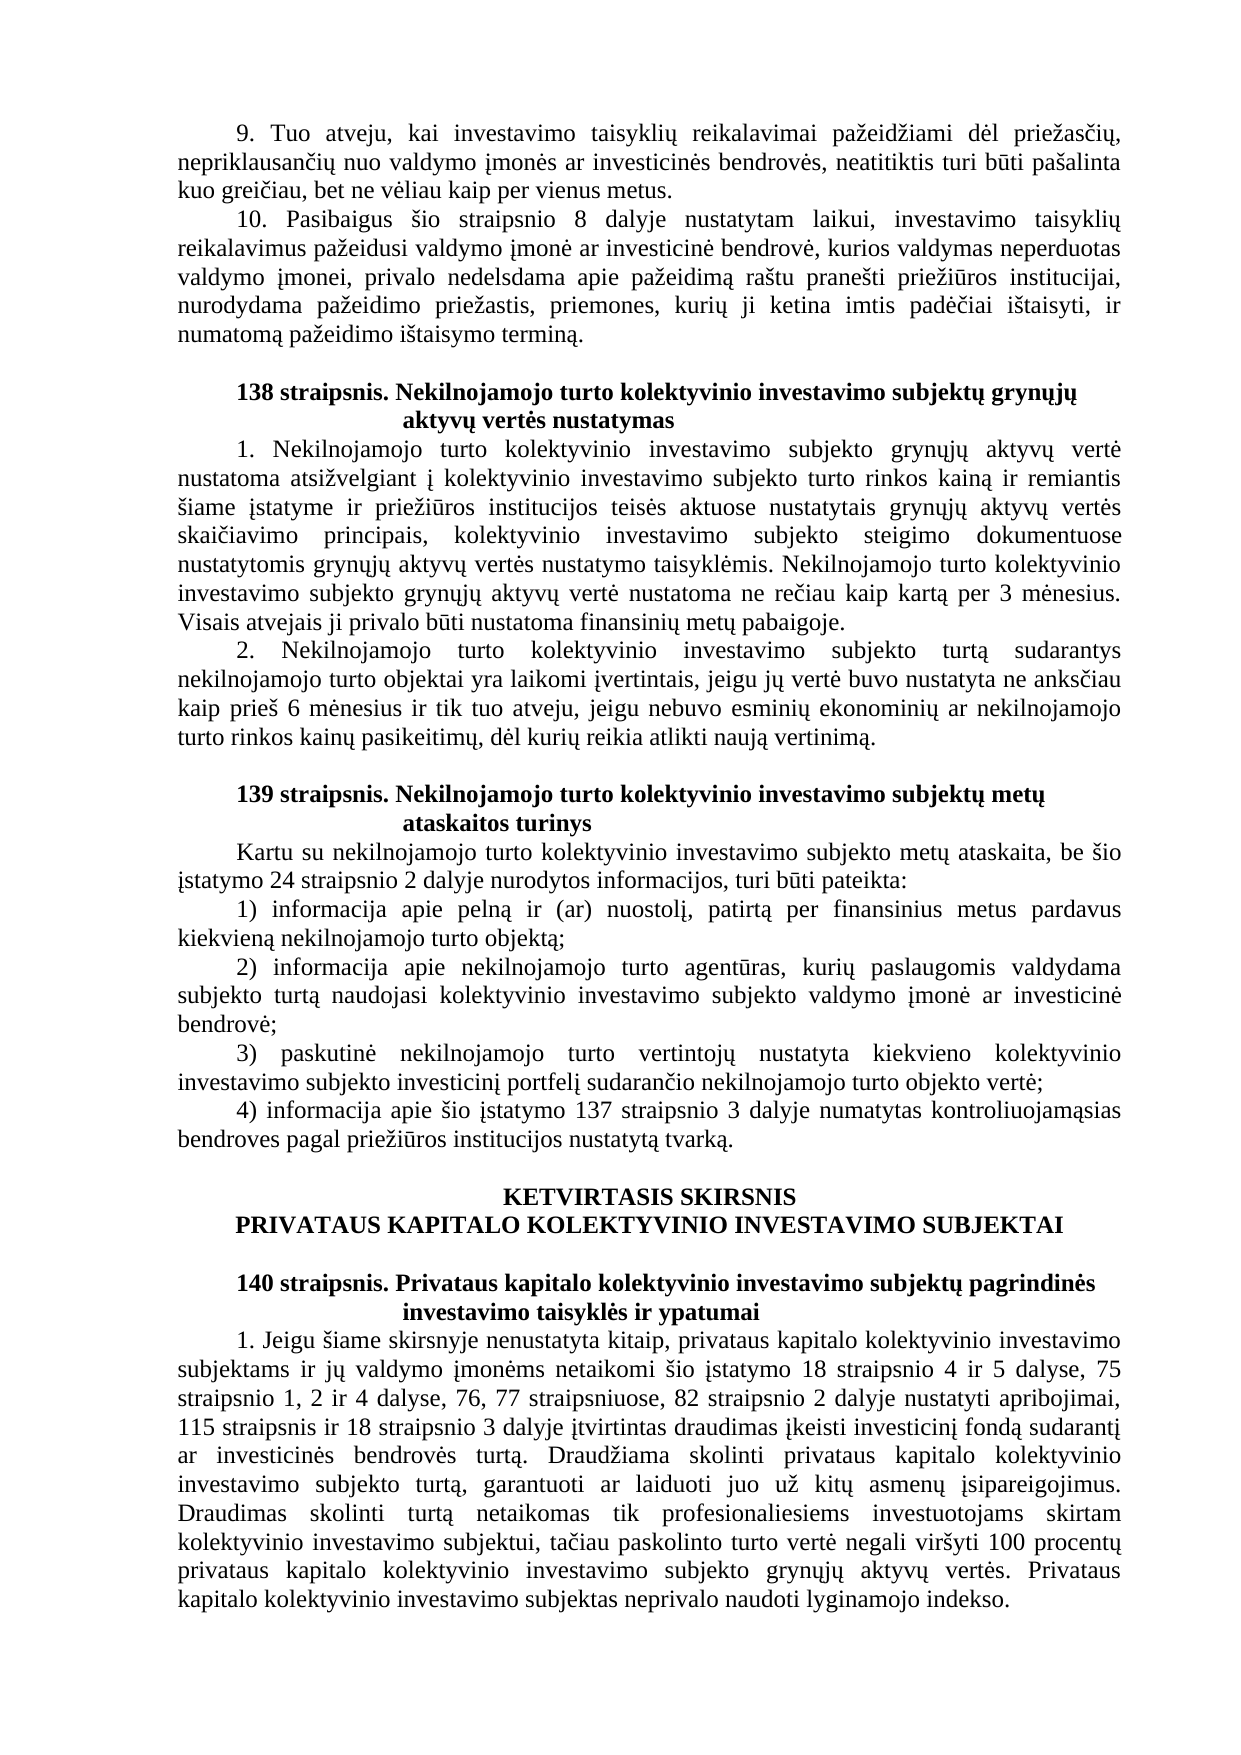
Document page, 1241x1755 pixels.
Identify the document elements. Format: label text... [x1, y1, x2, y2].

text PRIVATAUS KAPITALO Kolektyvinio investavimo subjektai [177, 1211, 1122, 1239]
text 3) paskutinė nekilnojamojo turto vertintojų nustatyta kiekvieno kolektyvinio investavimo subjekto investicinį portfelį sudarančio nekilnojamojo turto objekto vertė; [177, 1038, 1122, 1096]
text 4) informacija apie šio įstatymo 137 straipsnio 3 dalyje numatytas kontroliuojamąsias bendroves pagal priežiūros institucijos nustatytą tvarką. [177, 1096, 1122, 1153]
text 10. Pasibaigus šio straipsnio 8 dalyje nustatytam laikui, investavimo taisyklių reikalavimus pažeidusi valdymo įmonė ar investicinė bendrovė, kurios valdymas neperduotas valdymo įmonei, privalo nedelsdama apie pažeidimą raštu pranešti priežiūros institucijai, nurodydama pažeidimo priežastis, priemones, kurių ji ketina imtis padėčiai ištaisyti, ir numatomą pažeidimo ištaisymo terminą. [177, 204, 1122, 348]
text 139 straipsnis. Nekilnojamojo turto kolektyvinio investavimo subjektų metų ataskaitos turinys [236, 779, 1122, 837]
text 1. Nekilnojamojo turto kolektyvinio investavimo subjekto grynųjų aktyvų vertė nustatoma atsižvelgiant į kolektyvinio investavimo subjekto turto rinkos kainą ir remiantis šiame įstatyme ir priežiūros institucijos teisės aktuose nustatytais grynųjų aktyvų vertės skaičiavimo principais, kolektyvinio investavimo subjekto steigimo dokumentuose nustatytomis grynųjų aktyvų vertės nustatymo taisyklėmis. Nekilnojamojo turto kolektyvinio investavimo subjekto grynųjų aktyvų vertė nustatoma ne rečiau kaip kartą per 3 mėnesius. Visais atvejais ji privalo būti nustatoma finansinių metų pabaigoje. [177, 434, 1122, 636]
text 2) informacija apie nekilnojamojo turto agentūras, kurių paslaugomis valdydama subjekto turtą naudojasi kolektyvinio investavimo subjekto valdymo įmonė ar investicinė bendrovė; [177, 952, 1122, 1038]
text 140 straipsnis. Privataus kapitalo kolektyvinio investavimo subjektų pagrindinės investavimo taisyklės ir ypatumai [236, 1268, 1122, 1326]
text 138 straipsnis. Nekilnojamojo turto kolektyvinio investavimo subjektų grynųjų aktyvų vertės nustatymas [236, 377, 1122, 434]
text 1) informacija apie pelną ir (ar) nuostolį, patirtą per finansinius metus pardavus kiekvieną nekilnojamojo turto objektą; [177, 894, 1122, 952]
text 9. Tuo atveju, kai investavimo taisyklių reikalavimai pažeidžiami dėl priežasčių, nepriklausančių nuo valdymo įmonės ar investicinės bendrovės, neatitiktis turi būti pašalinta kuo greičiau, bet ne vėliau kaip per vienus metus. [177, 118, 1122, 204]
text 2. Nekilnojamojo turto kolektyvinio investavimo subjekto turtą sudarantys nekilnojamojo turto objektai yra laikomi įvertintais, jeigu jų vertė buvo nustatyta ne anksčiau kaip prieš 6 mėnesius ir tik tuo atveju, jeigu nebuvo esminių ekonominių ar nekilnojamojo turto rinkos kainų pasikeitimų, dėl kurių reikia atlikti naują vertinimą. [177, 636, 1122, 751]
text 1. Jeigu šiame skirsnyje nenustatyta kitaip, privataus kapitalo kolektyvinio investavimo subjektams ir jų valdymo įmonėms netaikomi šio įstatymo 18 straipsnio 4 ir 5 dalyse, 75 straipsnio 1, 2 ir 4 dalyse, 76, 77 straipsniuose, 82 straipsnio 2 dalyje nustatyti apribojimai, 115 straipsnis ir 18 straipsnio 3 dalyje įtvirtintas draudimas įkeisti investicinį fondą sudarantį ar investicinės bendrovės turtą. Draudžiama skolinti privataus kapitalo kolektyvinio investavimo subjekto turtą, garantuoti ar laiduoti juo už kitų asmenų įsipareigojimus. Draudimas skolinti turtą netaikomas tik profesionaliesiems investuotojams skirtam kolektyvinio investavimo subjektui, tačiau paskolinto turto vertė negali viršyti 100 procentų privataus kapitalo kolektyvinio investavimo subjekto grynųjų aktyvų vertės. Privataus kapitalo kolektyvinio investavimo subjektas neprivalo naudoti lyginamojo indekso. [177, 1326, 1122, 1613]
text Kartu su nekilnojamojo turto kolektyvinio investavimo subjekto metų ataskaita, be šio įstatymo 24 straipsnio 2 dalyje nurodytos informacijos, turi būti pateikta: [177, 837, 1122, 894]
text ketvirtasis SKIRSNIS [177, 1182, 1122, 1211]
